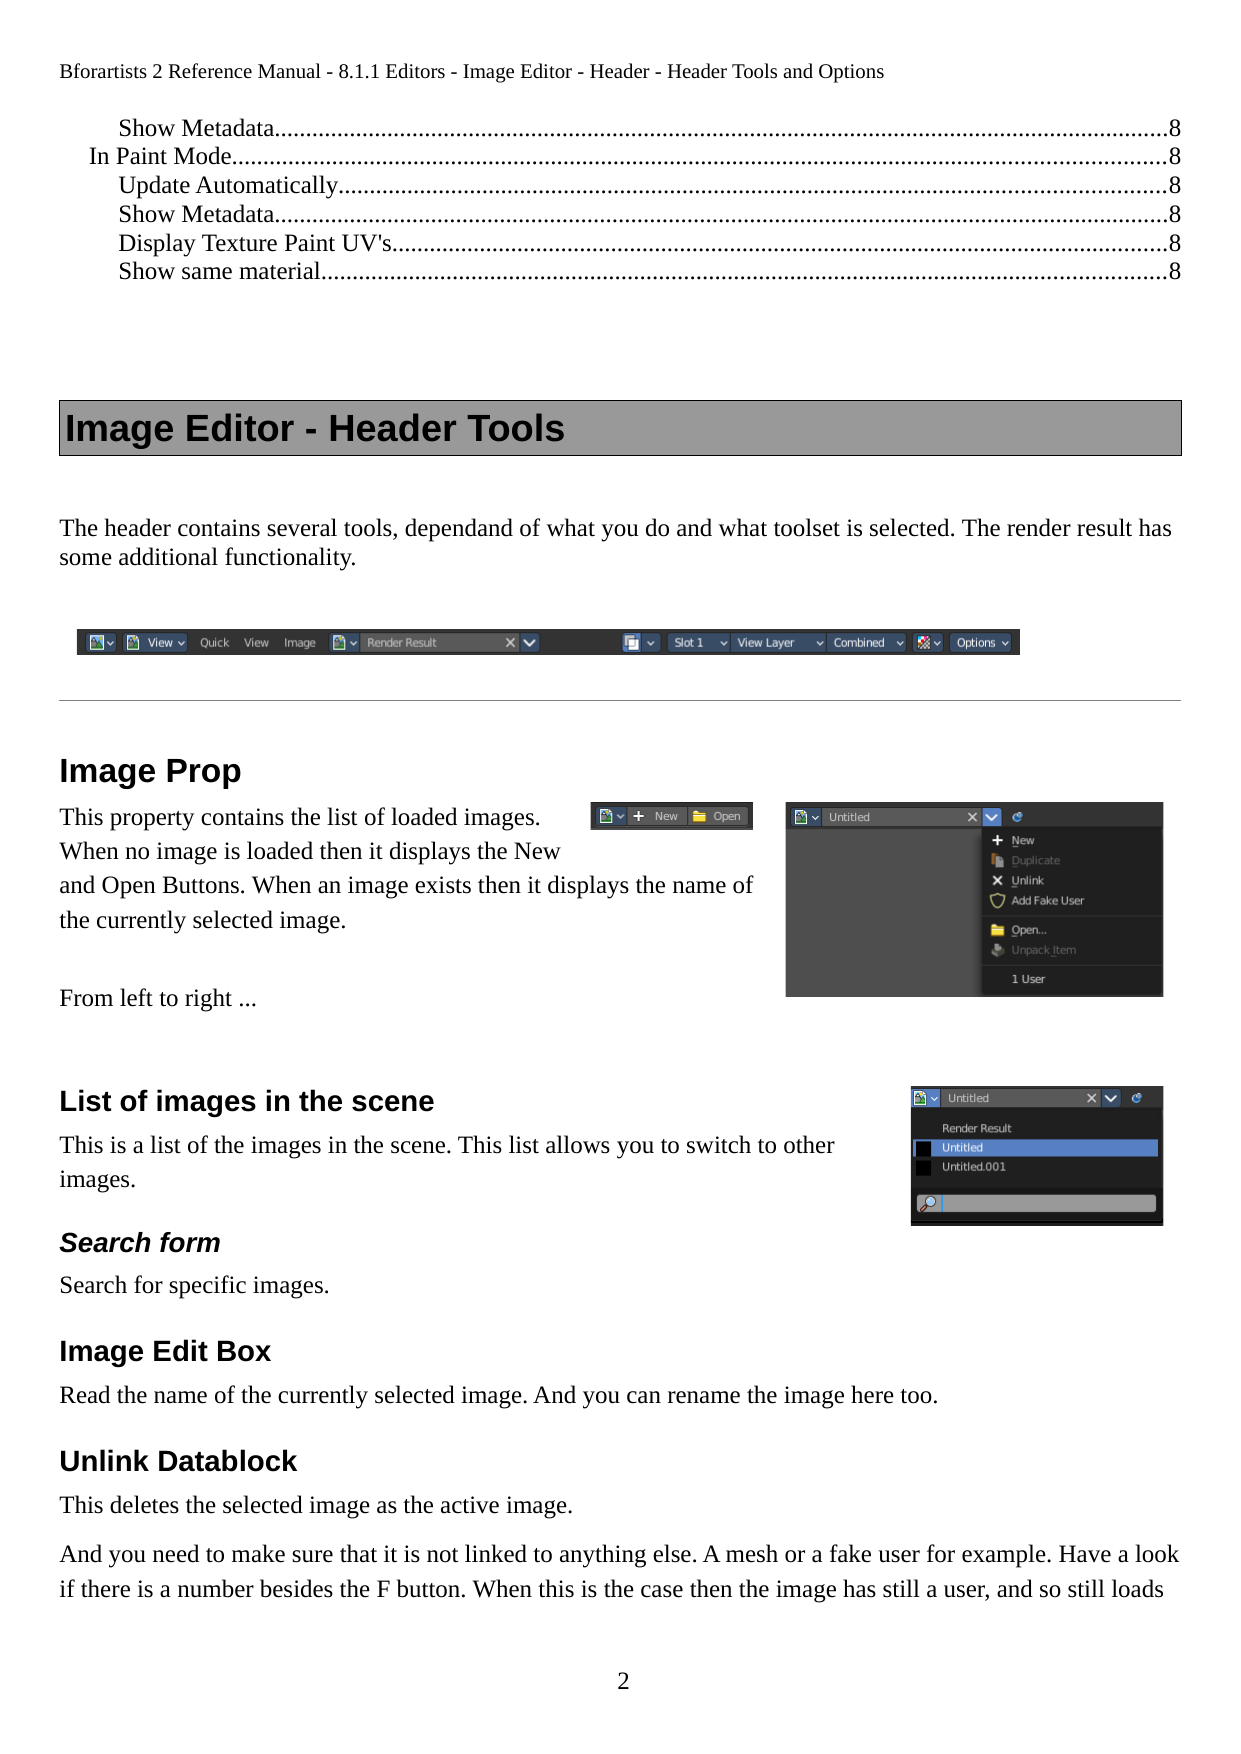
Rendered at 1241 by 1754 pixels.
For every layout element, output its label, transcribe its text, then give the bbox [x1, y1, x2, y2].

text Show Metadata 8 [118, 113, 1181, 141]
text This deletes the selected image as the active image. [59, 1490, 1181, 1519]
picture [76, 629, 1020, 655]
subtitle Image Prop [59, 750, 1181, 789]
picture [910, 1086, 1164, 1226]
subtitle Unlink Datablock [59, 1444, 1181, 1478]
text This property contains the list of loaded images. When no image is loaded then it displays the New and Open Buttons. When an image exists then it displays the name of the currently selected image. [59, 802, 785, 934]
subtitle Image Edit Box [59, 1334, 1181, 1368]
picture [590, 802, 753, 830]
picture [785, 802, 1164, 997]
text This is a list of the images in the scene. This list allows you to switch to other images. [59, 1130, 910, 1193]
subtitle List of images in the scene [59, 1084, 1181, 1117]
text Show same material 8 [118, 256, 1181, 285]
text Read the name of the currently selected image. And you can rename the image here too. [59, 1380, 1181, 1409]
text Show Metadata 8 [118, 199, 1181, 228]
text Search for specific images. [59, 1270, 1181, 1299]
text Display Texture Paint UV's 8 [118, 228, 1181, 256]
text From left to right ... [59, 983, 1181, 1012]
text The header contains several tools, dependand of what you do and what toolset is selected. The render result has some additional functionality. [59, 513, 1181, 570]
table_header Image Editor - Header Tools [60, 401, 1181, 455]
text And you need to make sure that it is not linked to anything else. A mesh or a fake user for example. Have a look if there is a number besides the F button. When this is the case then the image has still a user, and so still loads [59, 1539, 1181, 1602]
text Update Automatically 8 [118, 170, 1181, 199]
subtitle Search form [59, 1226, 1181, 1258]
text In Paint Mode 8 [88, 141, 1181, 170]
